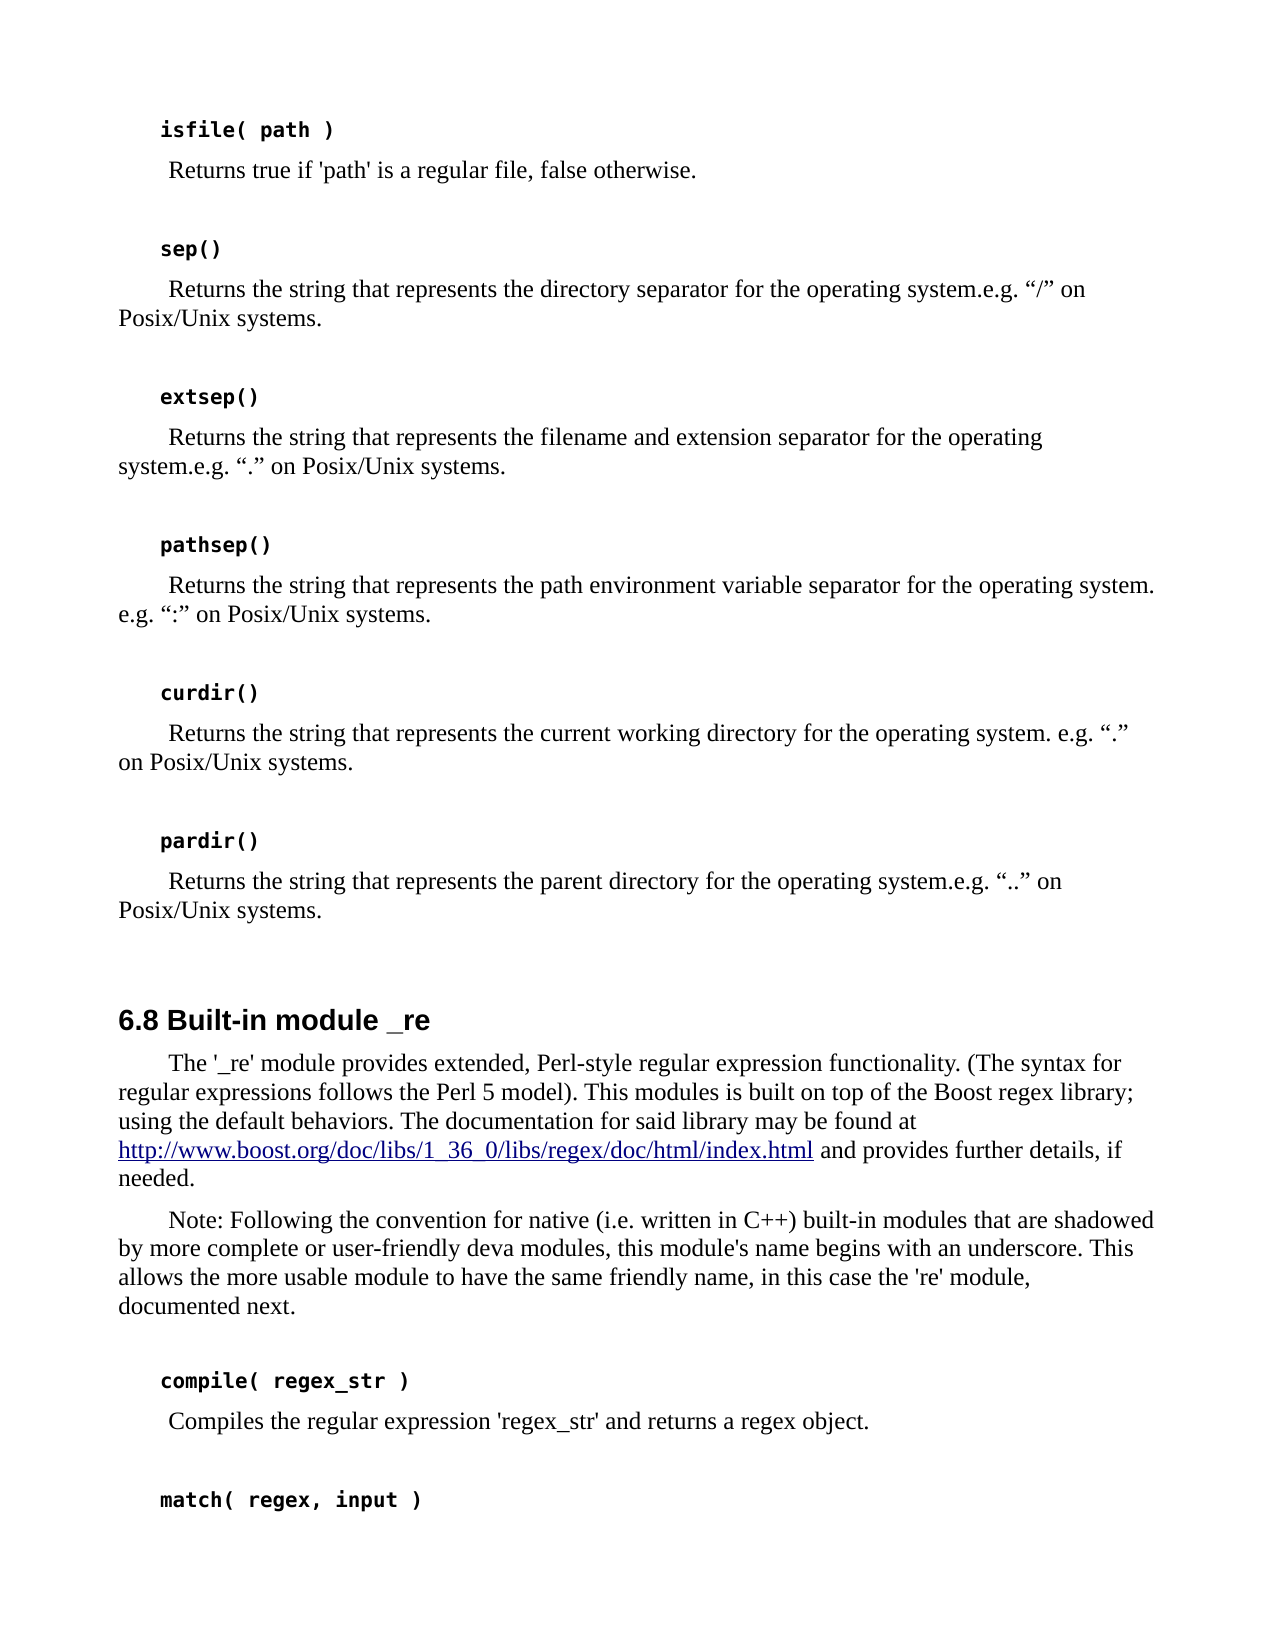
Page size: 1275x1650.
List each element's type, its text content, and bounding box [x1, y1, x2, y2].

text extsep() [118, 385, 1157, 410]
text Returns the string that represents the path environment variable separator for the operating system. e.g. “:” on Posix/Unix systems. [118, 570, 1157, 628]
text Returns true if 'path' is a regular file, false otherwise. [118, 155, 1157, 184]
text pardir() [118, 829, 1157, 854]
text Returns the string that represents the filename and extension separator for the operating system.e.g. “.” on Posix/Unix systems. [118, 422, 1157, 480]
text curdir() [118, 681, 1157, 706]
text Note: Following the convention for native (i.e. written in C++) built-in modules that are shadowed by more complete or user-friendly deva modules, this module's name begins with an underscore. This allows the more usable module to have the same friendly name, in this case the 're' module, documented next. [118, 1205, 1157, 1320]
text The '_re' module provides extended, Perl-style regular expression functionality. (The syntax for regular expressions follows the Perl 5 model). This modules is built on top of the Boost regex library; using the default behaviors. The documentation for said library may be found at http://www.boost.org/doc/libs/1_36_0/libs/regex/doc/html/index.html and provides further details, if needed. [118, 1048, 1157, 1192]
text compile( regex_str ) [118, 1369, 1157, 1393]
text pathsep() [118, 533, 1157, 558]
text Compiles the regular expression 'regex_str' and returns a regex object. [118, 1406, 1157, 1434]
text sep() [118, 237, 1157, 262]
text Returns the string that represents the parent directory for the operating system.e.g. “..” on Posix/Unix systems. [118, 866, 1157, 924]
text Returns the string that represents the current working directory for the operating system. e.g. “.” on Posix/Unix systems. [118, 718, 1157, 776]
text isfile( path ) [118, 118, 1157, 142]
text Returns the string that represents the directory separator for the operating system.e.g. “/” on Posix/Unix systems. [118, 274, 1157, 332]
subtitle 6.8 Built-in module _re [118, 1002, 1157, 1036]
text match( regex, input ) [118, 1488, 1157, 1513]
